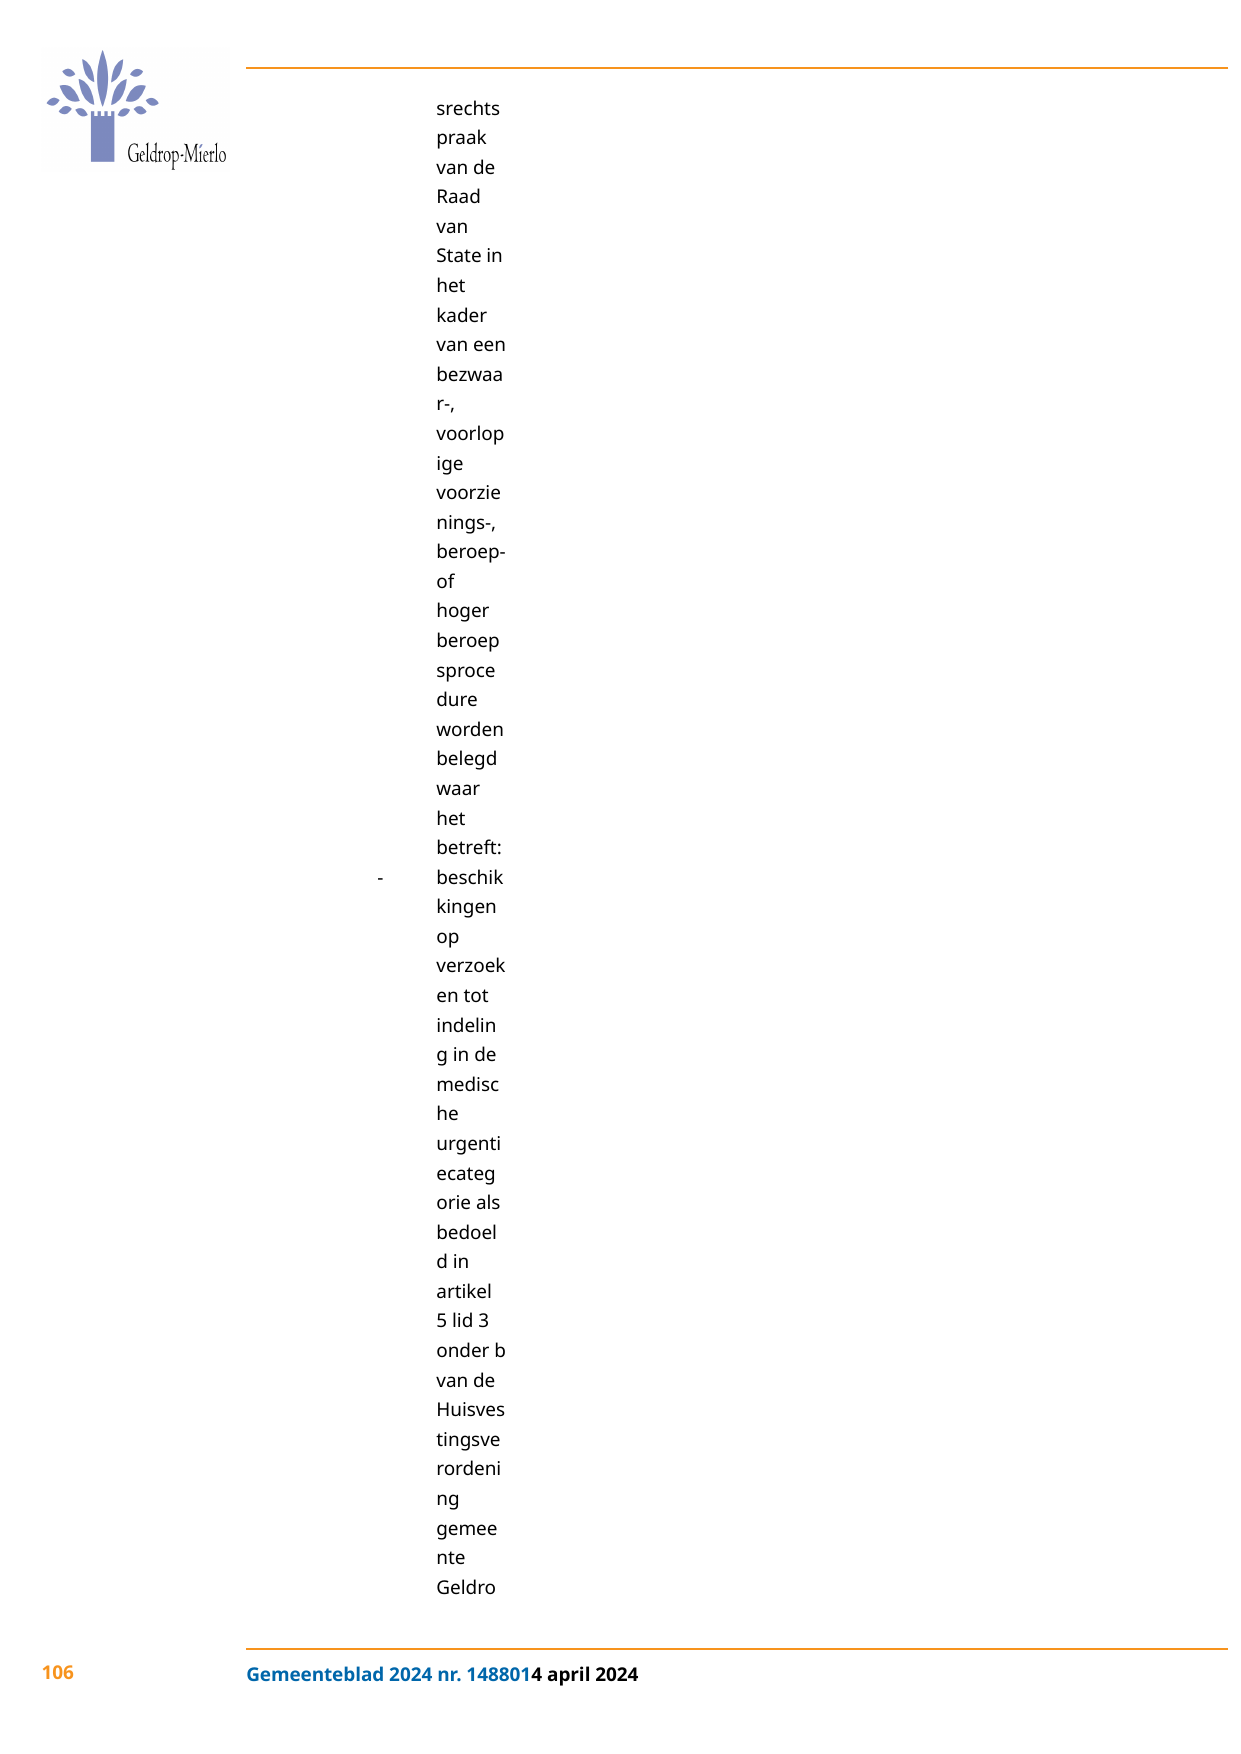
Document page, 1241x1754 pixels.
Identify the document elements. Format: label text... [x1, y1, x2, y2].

picture [41, 47, 231, 172]
table_cell [635, 95, 764, 1600]
table_cell [248, 95, 377, 1600]
table_cell srechtspraak van de Raad van State in het kader van een bezwaar-, voorlopige voorzienings-, beroep- of hoger beroepsprocedure worden belegd waar het betreft: beschikkingen op verzoeken tot indeling in de medische urgentiecategorie als bedoeld in artikel 5 lid 3 onder b van de Huisvestingsverordening gemeente Geldro [377, 95, 506, 1600]
table_cell [1023, 95, 1152, 1600]
table_cell [894, 95, 1022, 1600]
table_cell [764, 95, 893, 1600]
table_cell -- [506, 95, 635, 1600]
